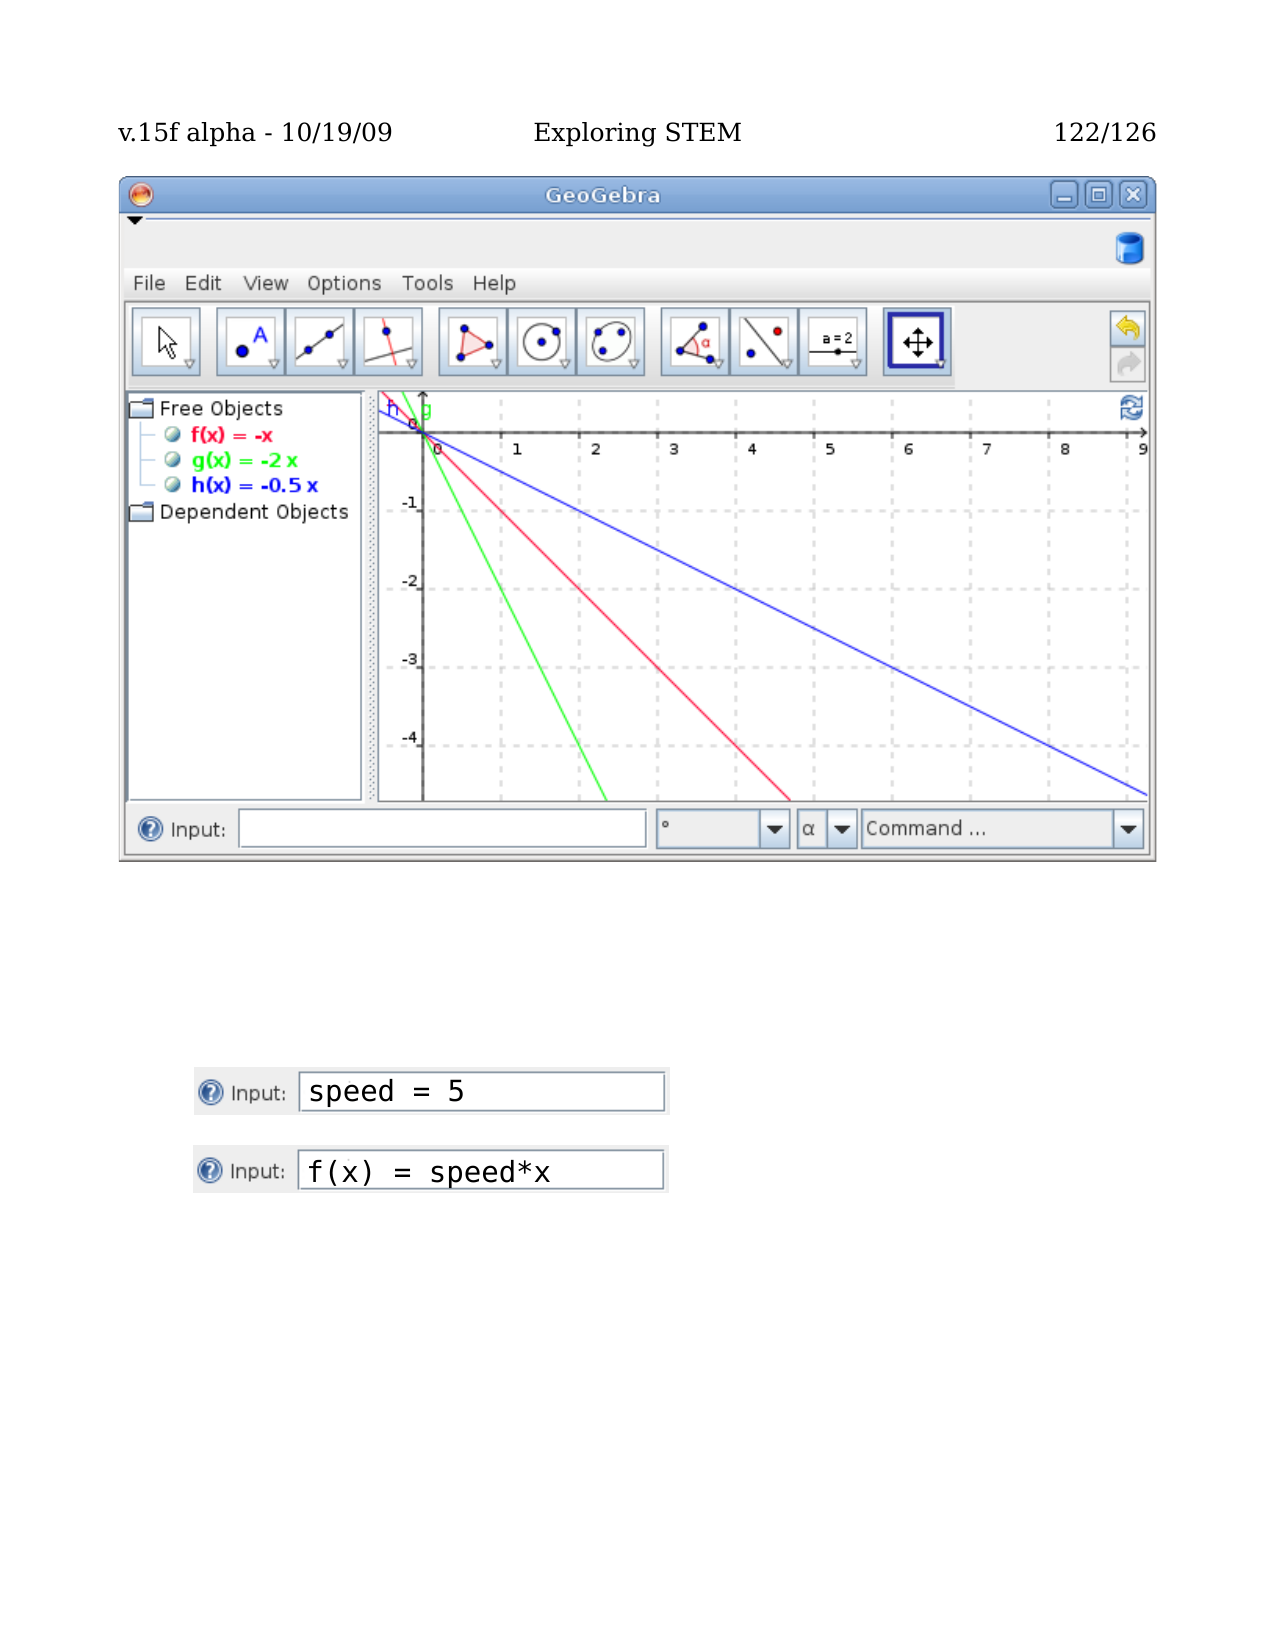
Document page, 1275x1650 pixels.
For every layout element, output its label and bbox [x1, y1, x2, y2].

picture [118, 176, 1157, 862]
